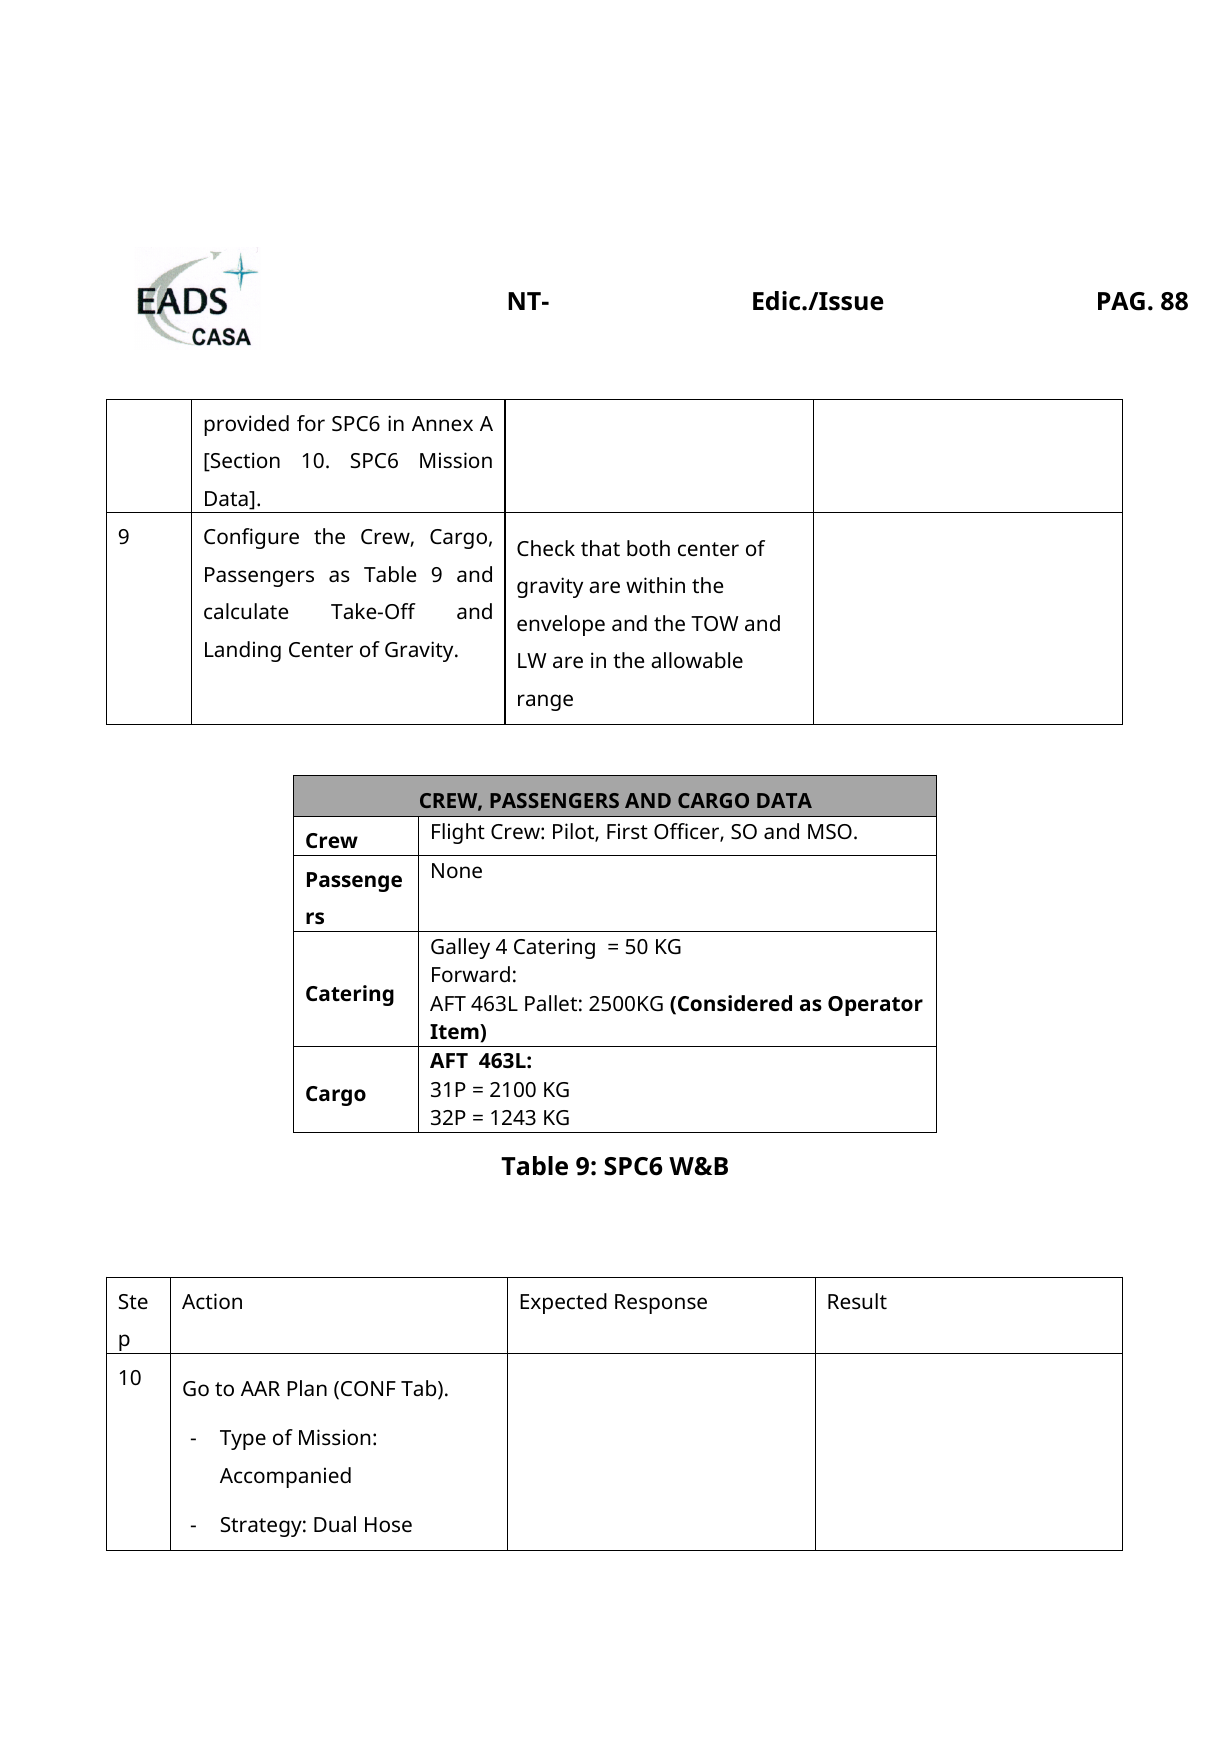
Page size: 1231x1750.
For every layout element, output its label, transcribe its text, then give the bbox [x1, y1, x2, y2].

table_header Expected Response [508, 1278, 815, 1353]
table_cell Galley 4 Catering = 50 KG Forward: AFT 463L Pallet: 2500KG (Considered as Operator Item) [419, 932, 936, 1046]
table_cell [506, 400, 813, 512]
text Table 9: SPC6 W&B [118, 1145, 1112, 1183]
table_cell provided for SPC6 in Annex A [Section 10. SPC6 Mission Data]. [192, 400, 504, 512]
table_cell [107, 400, 191, 512]
table_header Step [107, 1278, 170, 1353]
table_cell 9 [107, 513, 191, 724]
table_cell 10 [107, 1354, 170, 1549]
table_cell Configure the Crew, Cargo, Passengers as Table 9 and calculate Take-Off and Landing Center of Gravity. [192, 513, 504, 724]
table_header CREW, PASSENGERS AND CARGO DATA [294, 776, 936, 816]
table_cell [508, 1354, 815, 1549]
table_cell Catering [294, 932, 418, 1046]
table_cell Cargo [294, 1047, 418, 1132]
table_cell Check that both center of gravity are within the envelope and the TOW and LW are in the allowable range [506, 513, 813, 724]
table_cell None [419, 856, 936, 931]
table_cell [814, 513, 1122, 724]
table_cell AFT 463L: 31P = 2100 KG 32P = 1243 KG [419, 1047, 936, 1132]
table_cell Go to AAR Plan (CONF Tab). Type of Mission: Accompanied Strategy: Dual Hose [171, 1354, 507, 1549]
table_cell Flight Crew: Pilot, First Officer, SO and MSO. [419, 817, 936, 855]
picture [134, 247, 261, 350]
table_cell Passengers [294, 856, 418, 931]
table_cell Crew [294, 817, 418, 855]
table_header Result [816, 1278, 1122, 1353]
table_cell [814, 400, 1122, 512]
table_header Action [171, 1278, 507, 1353]
table_cell [816, 1354, 1122, 1549]
